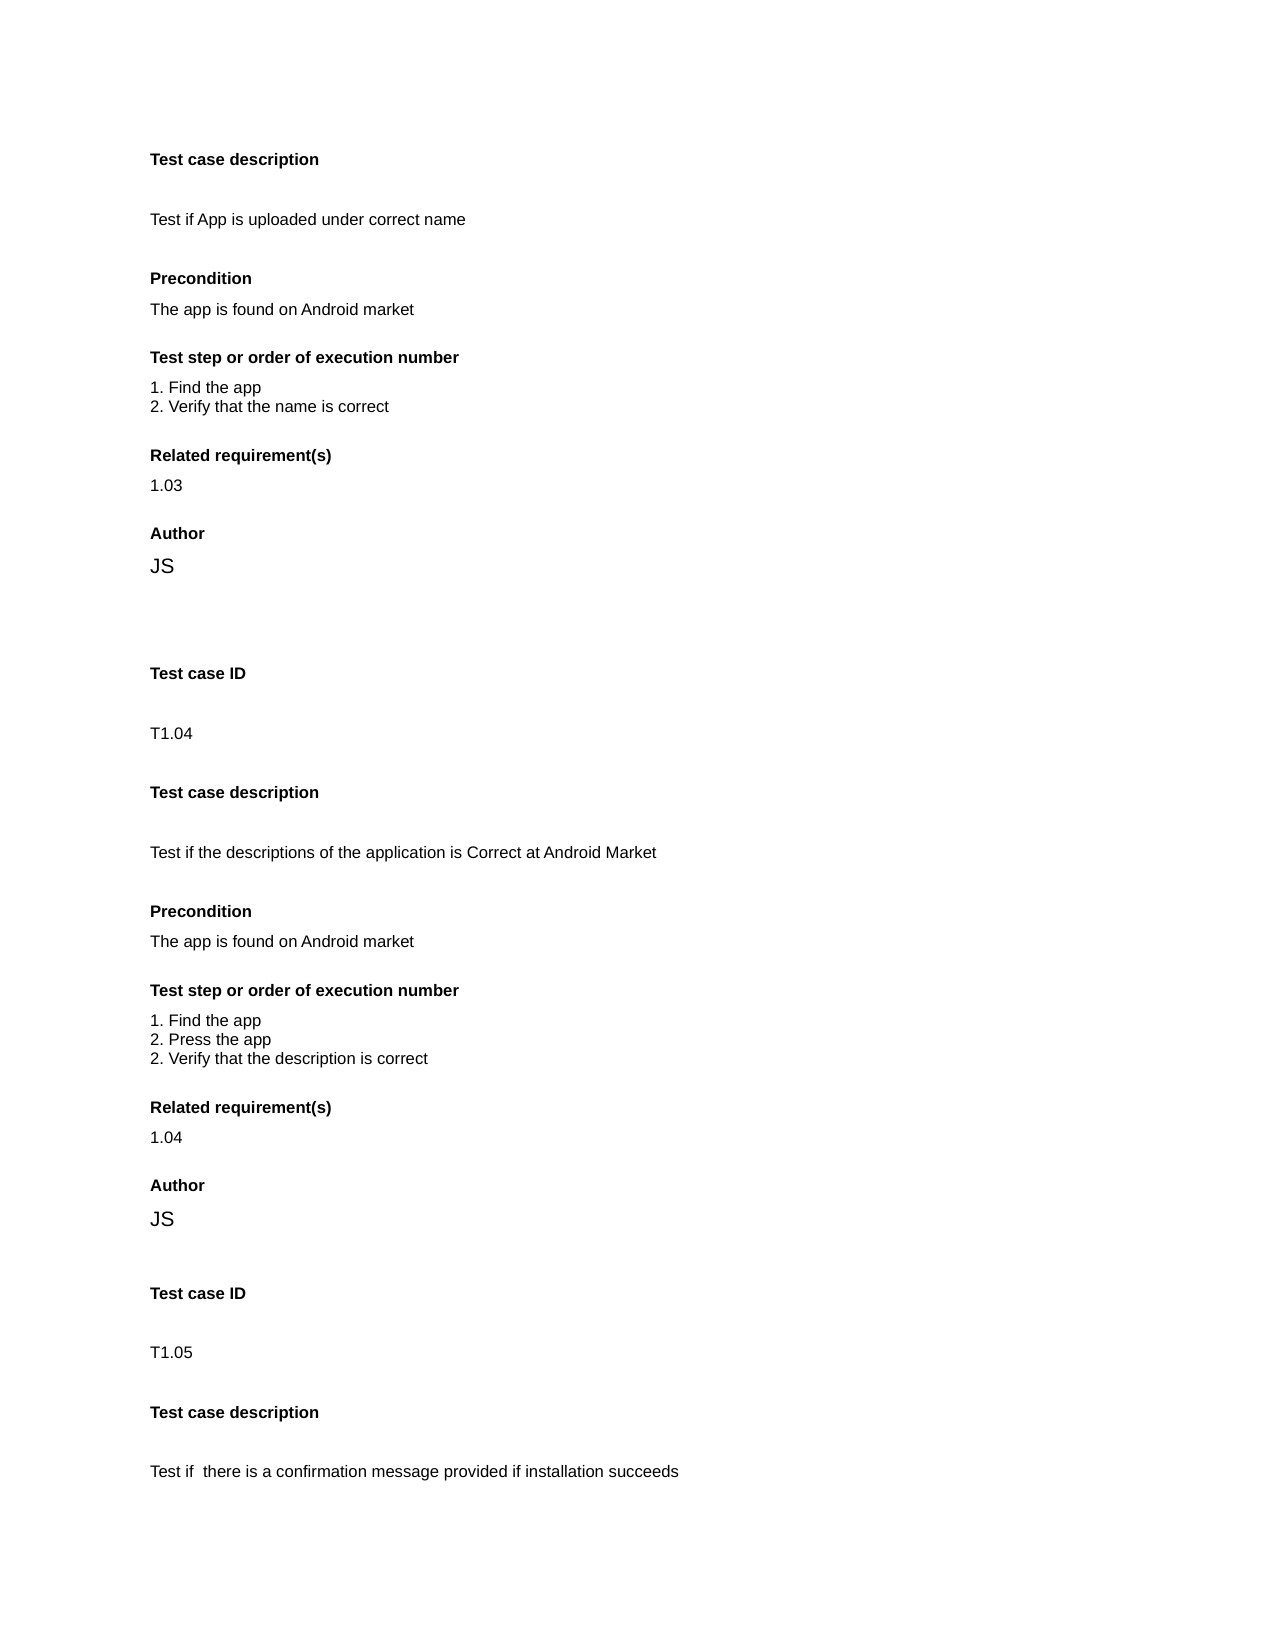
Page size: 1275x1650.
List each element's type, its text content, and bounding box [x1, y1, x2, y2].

text 1.03 [150, 476, 1125, 495]
subtitle Test step or order of execution number [150, 348, 1125, 367]
subtitle T1.05 [150, 1343, 1125, 1362]
text The app is found on Android market [150, 299, 1125, 318]
text 1. Find the app 2. Verify that the name is correct [150, 378, 1125, 416]
subtitle T1.04 [150, 723, 1125, 743]
subtitle Precondition [150, 269, 1125, 288]
subtitle Related requirement(s) [150, 445, 1125, 464]
subtitle Test case description [150, 783, 1125, 802]
subtitle Related requirement(s) [150, 1097, 1125, 1117]
subtitle Author [150, 1176, 1125, 1195]
subtitle Test case ID [150, 1284, 1125, 1303]
text 1.04 [150, 1128, 1125, 1147]
subtitle Test case description [150, 150, 1125, 169]
subtitle Test case description [150, 1403, 1125, 1422]
subtitle Test step or order of execution number [150, 981, 1125, 1000]
subtitle Test if there is a confirmation message provided if installation succeeds [150, 1462, 1125, 1481]
subtitle Test if the descriptions of the application is Correct at Android Market [150, 842, 1125, 862]
subtitle Test if App is uploaded under correct name [150, 209, 1125, 229]
text The app is found on Android market [150, 932, 1125, 951]
subtitle Author [150, 524, 1125, 543]
text JS [150, 554, 1125, 635]
subtitle Test case ID [150, 664, 1125, 683]
text 1. Find the app 2. Press the app 2. Verify that the description is correct [150, 1011, 1125, 1068]
text JS [150, 1206, 1125, 1254]
subtitle Precondition [150, 902, 1125, 921]
